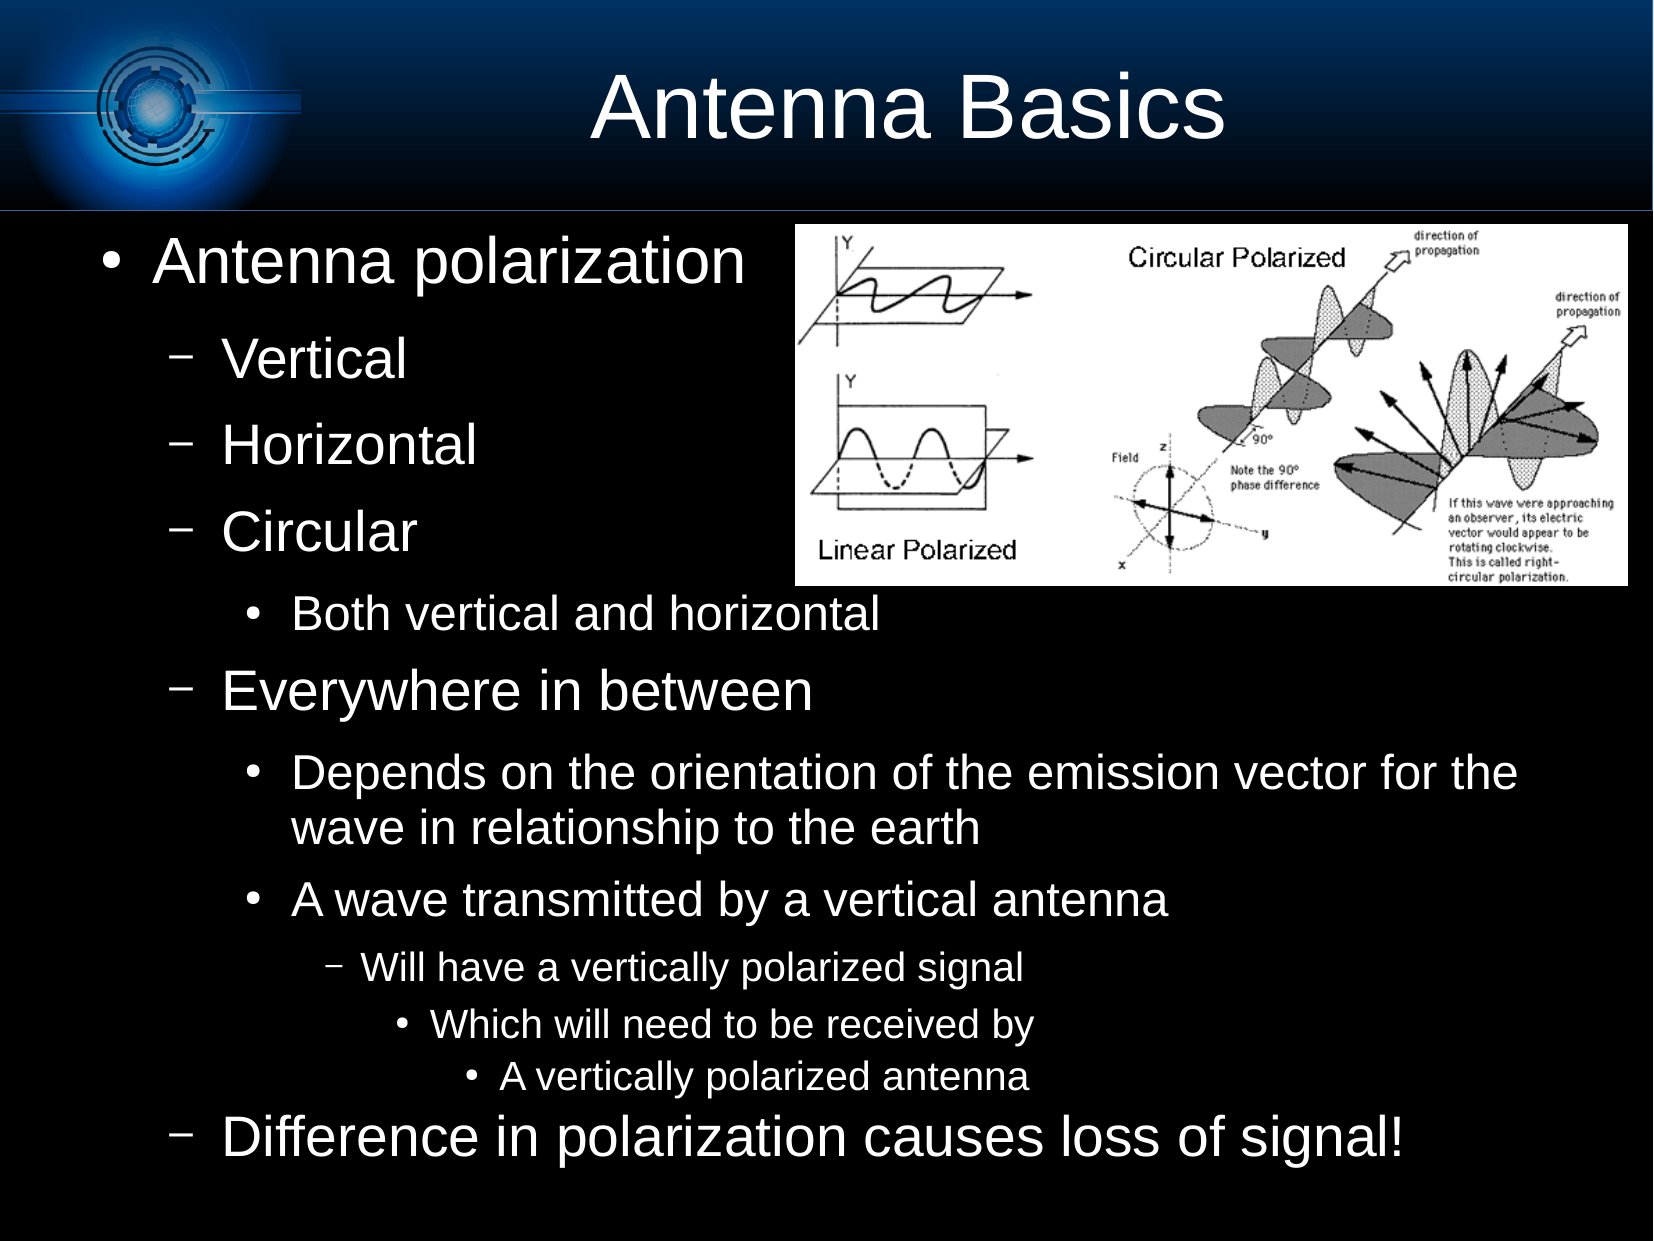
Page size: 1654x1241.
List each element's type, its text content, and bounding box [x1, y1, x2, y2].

picture [0, 88, 165, 210]
picture [795, 224, 1628, 586]
list Antenna polarization Vertical Horizontal Circular Both vertical and horizontal Everywhere in between Depends on the orientation of the emission vector for the wave in relationship to the earth A wave transmitted by a vertical antenna Will have a vertically polarized signal Which will need to be received by A vertically polarized antenna Difference in polarization causes loss of signal! [82, 225, 1571, 1171]
title Antenna Basics [165, 2, 1653, 211]
